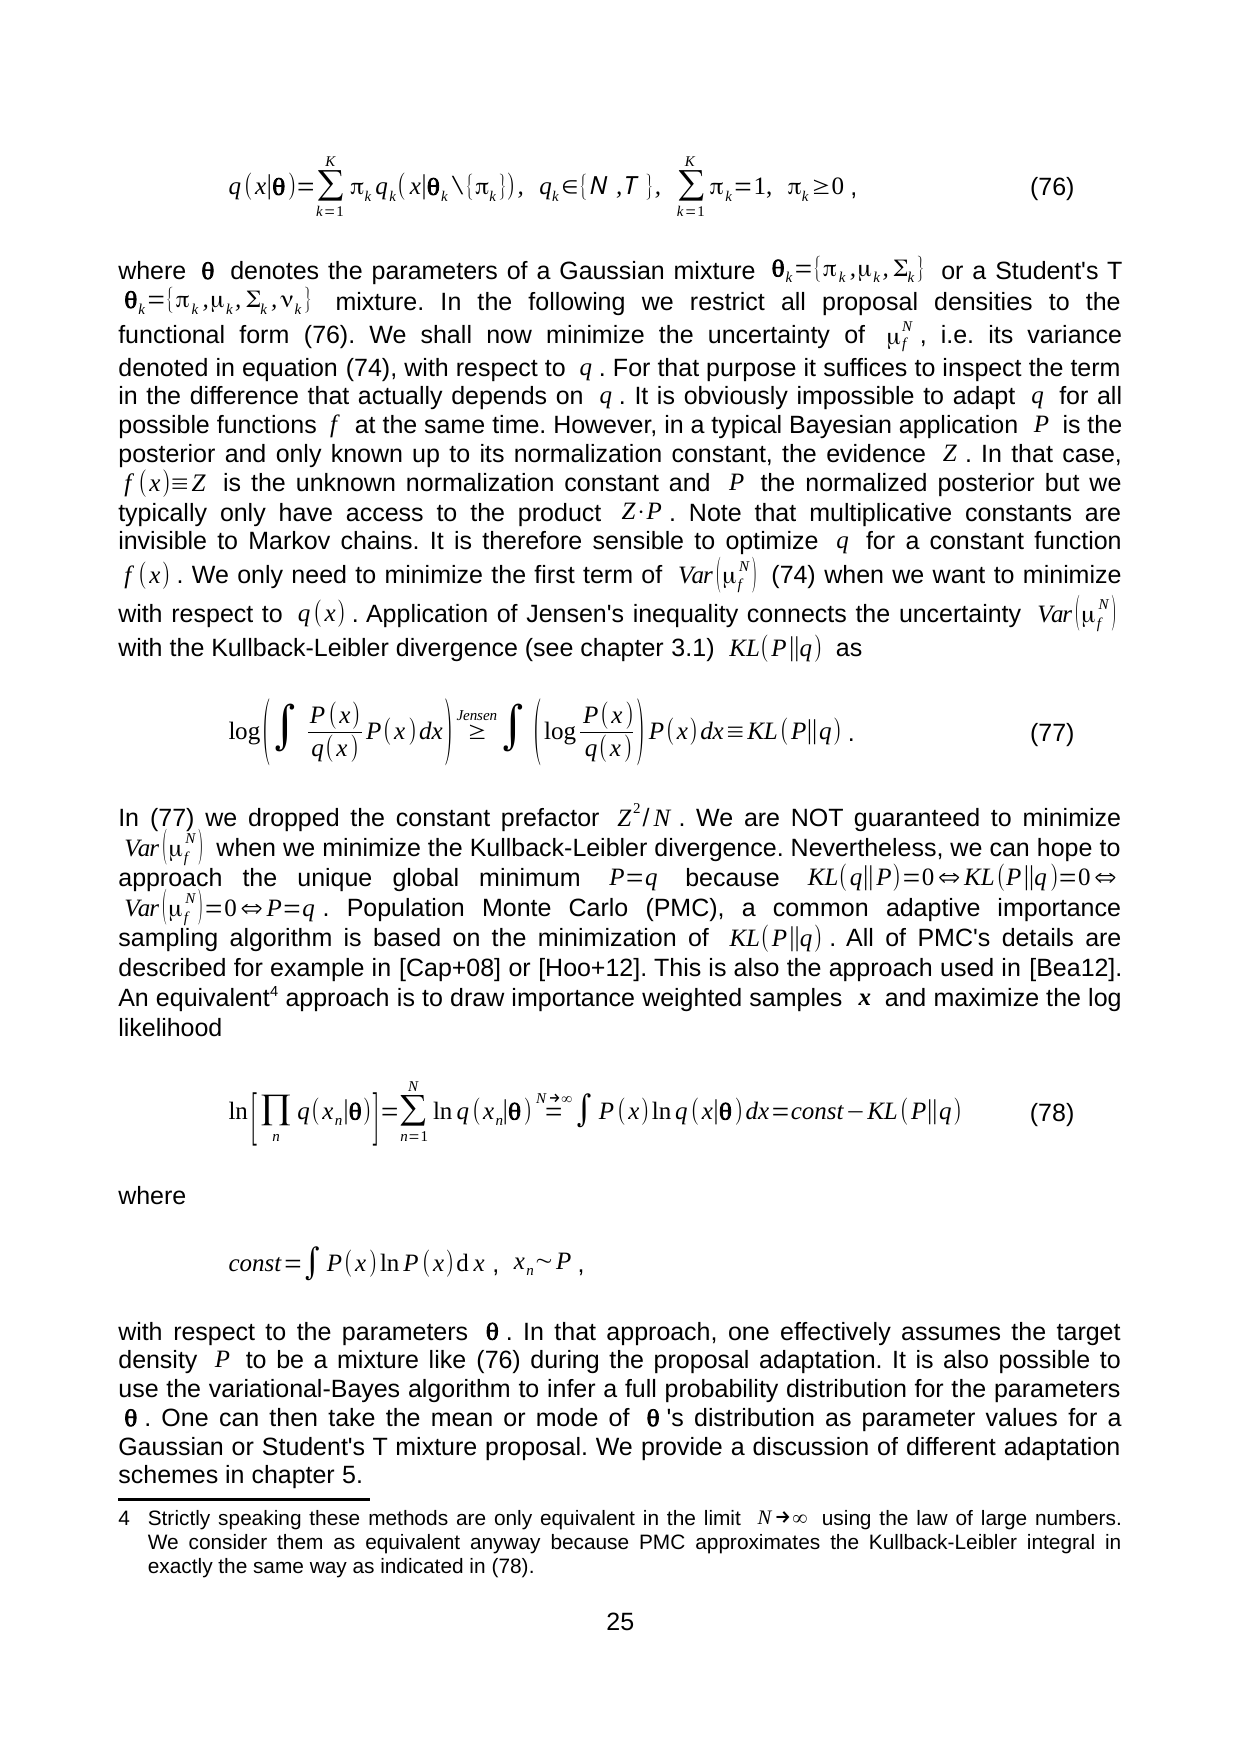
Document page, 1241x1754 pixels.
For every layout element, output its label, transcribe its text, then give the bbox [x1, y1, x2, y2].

text where denotes the parameters of a Gaussian mixture or a Student's T mixture. In the following we restrict all proposal densities to the functional form (76). We shall now minimize the uncertainty of , i.e. its variance denoted in equation (74), with respect to . For that purpose it suffices to inspect the term in the difference that actually depends on . It is obviously impossible to adapt for all possible functions at the same time. However, in a typical Bayesian application is the posterior and only known up to its normalization constant, the evidence . In that case, is the unknown normalization constant and the normalized posterior but we typically only have access to the product . Note that multiplicative constants are invisible to Markov chains. It is therefore sensible to optimize for a constant function . We only need to minimize the first term of (74) when we want to minimize with respect to . Application of Jensen's inequality connects the uncertainty with the Kullback-Leibler divergence (see chapter 3.1) as [118, 254, 1122, 663]
text with respect to the parameters . In that approach, one effectively assumes the target density to be a mixture like (76) during the proposal adaptation. It is also possible to use the variational-Bayes algorithm to infer a full probability distribution for the parameters . One can then take the mean or mode of 's distribution as parameter values for a Gaussian or Student's T mixture proposal. We provide a discussion of different adaptation schemes in chapter 5. [118, 1317, 1122, 1489]
text In (77) we dropped the constant prefactor . We are NOT guaranteed to minimize when we minimize the Kullback-Leibler divergence. Nevertheless, we can hope to approach the unique global minimum because . Population Monte Carlo (PMC), a common adaptive importance sampling algorithm is based on the minimization of . All of PMC's details are described for example in [Cap+08] or [Hoo+12]. This is also the approach used in [Bea12]. An equivalent approach is to draw importance weighted samples and maximize the log likelihood [118, 802, 1122, 1043]
table_header [118, 147, 217, 226]
table_header [216, 1072, 1024, 1153]
table_header , [217, 147, 1024, 226]
table_header (77) [1024, 691, 1123, 773]
table_header [118, 1072, 216, 1153]
table_header [118, 691, 217, 773]
table_header . [217, 691, 1024, 773]
table_header [118, 1239, 216, 1288]
table_header , , [216, 1239, 1024, 1288]
table_header (78) [1024, 1072, 1123, 1153]
table_header (76) [1024, 147, 1123, 226]
table_header [1024, 1239, 1123, 1288]
text where [118, 1181, 1122, 1210]
text Strictly speaking these methods are only equivalent in the limit using the law of large numbers. We consider them as equivalent anyway because PMC approximates the Kullback-Leibler integral in exactly the same way as indicated in (78). [118, 1506, 1122, 1578]
